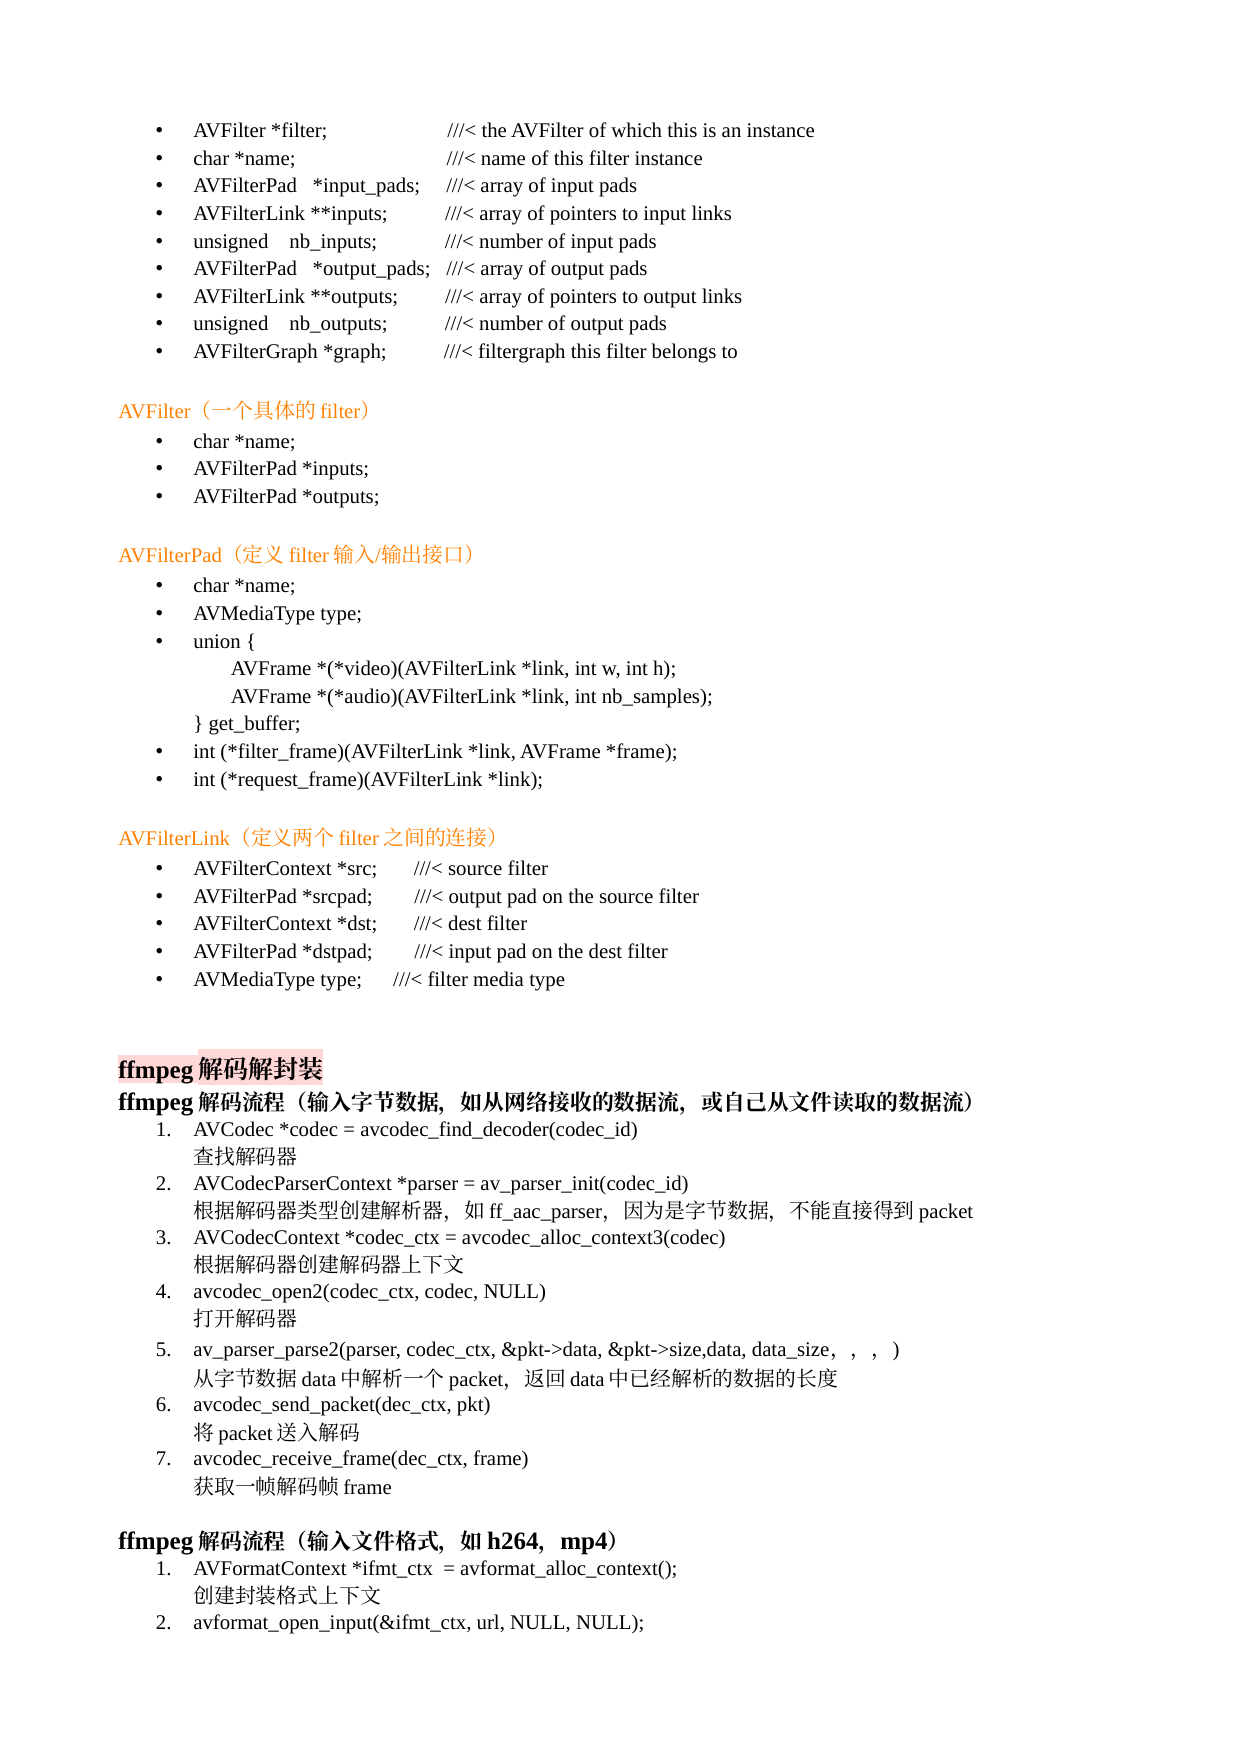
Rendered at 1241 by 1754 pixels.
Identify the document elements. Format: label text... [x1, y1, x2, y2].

list avcodec_send_packet(dec_ctx, pkt) [156, 1392, 1122, 1416]
text AVFilterLink（定义两个filter之间的连接） [118, 822, 1122, 852]
list char *name; ///< name of this filter instance [156, 146, 1122, 170]
list AVFilterContext *dst; ///< dest filter [156, 911, 1122, 935]
list AVFilterPad *input_pads; ///< array of input pads [156, 173, 1122, 197]
list av_parser_parse2(parser, codec_ctx, &pkt->data, &pkt->size,data, data_size，，，) [156, 1333, 1122, 1362]
list unsigned nb_inputs; ///< number of input pads [156, 228, 1122, 253]
text ffmpeg解码解封装 [118, 1049, 1122, 1085]
list AVFilterPad *outputs; [156, 484, 1122, 508]
list 将packet送入解码 [156, 1416, 1122, 1446]
list avcodec_receive_frame(dec_ctx, frame) [156, 1446, 1122, 1470]
list AVFrame *(*video)(AVFilterLink *link, int w, int h); [193, 656, 1122, 680]
list avcodec_open2(codec_ctx, codec, NULL) [156, 1279, 1122, 1303]
list union { [156, 628, 1122, 653]
list AVMediaType type; [156, 601, 1122, 625]
list AVFilterLink **inputs; ///< array of pointers to input links [156, 201, 1122, 225]
list AVMediaType type; ///< filter media type [156, 967, 1122, 991]
list } get_buffer; [156, 711, 1122, 735]
list AVCodecContext *codec_ctx = avcodec_alloc_context3(codec) [156, 1225, 1122, 1249]
list 根据解码器创建解码器上下文 [156, 1249, 1122, 1279]
list AVFilterLink **outputs; ///< array of pointers to output links [156, 284, 1122, 308]
list AVFilterPad *inputs; [156, 456, 1122, 480]
list AVCodecParserContext *parser = av_parser_init(codec_id) [156, 1171, 1122, 1195]
list int (*request_frame)(AVFilterLink *link); [156, 767, 1122, 791]
text AVFilter（一个具体的filter） [118, 394, 1122, 424]
text ffmpeg解码流程（输入字节数据，如从网络接收的数据流，或自己从文件读取的数据流） [118, 1085, 1122, 1117]
list avformat_open_input(&ifmt_ctx, url, NULL, NULL); [156, 1610, 1122, 1634]
text ffmpeg解码流程（输入文件格式，如h264，mp4） [118, 1524, 1122, 1556]
list 打开解码器 [156, 1303, 1122, 1333]
list AVFilterPad *dstpad; ///< input pad on the dest filter [156, 939, 1122, 963]
list AVFilterPad *srcpad; ///< output pad on the source filter [156, 884, 1122, 908]
list AVFrame *(*audio)(AVFilterLink *link, int nb_samples); [193, 684, 1122, 708]
list AVFilter *filter; ///< the AVFilter of which this is an instance [156, 118, 1122, 142]
list AVFormatContext *ifmt_ctx = avformat_alloc_context(); [156, 1556, 1122, 1580]
list 创建封装格式上下文 [156, 1580, 1122, 1610]
list AVCodec *codec = avcodec_find_decoder(codec_id) [156, 1117, 1122, 1141]
list 查找解码器 [156, 1141, 1122, 1171]
list 从字节数据data中解析一个packet，返回data中已经解析的数据的长度 [156, 1362, 1122, 1392]
list AVFilterPad *output_pads; ///< array of output pads [156, 256, 1122, 280]
list AVFilterContext *src; ///< source filter [156, 856, 1122, 880]
list 获取一帧解码帧frame [156, 1470, 1122, 1500]
list unsigned nb_outputs; ///< number of output pads [156, 311, 1122, 335]
list int (*filter_frame)(AVFilterLink *link, AVFrame *frame); [156, 739, 1122, 763]
list 根据解码器类型创建解析器，如ff_aac_parser，因为是字节数据，不能直接得到packet [156, 1195, 1122, 1225]
text AVFilterPad（定义filter输入/输出接口） [118, 539, 1122, 569]
list AVFilterGraph *graph; ///< filtergraph this filter belongs to [156, 339, 1122, 363]
list char *name; [156, 573, 1122, 597]
list char *name; [156, 428, 1122, 453]
